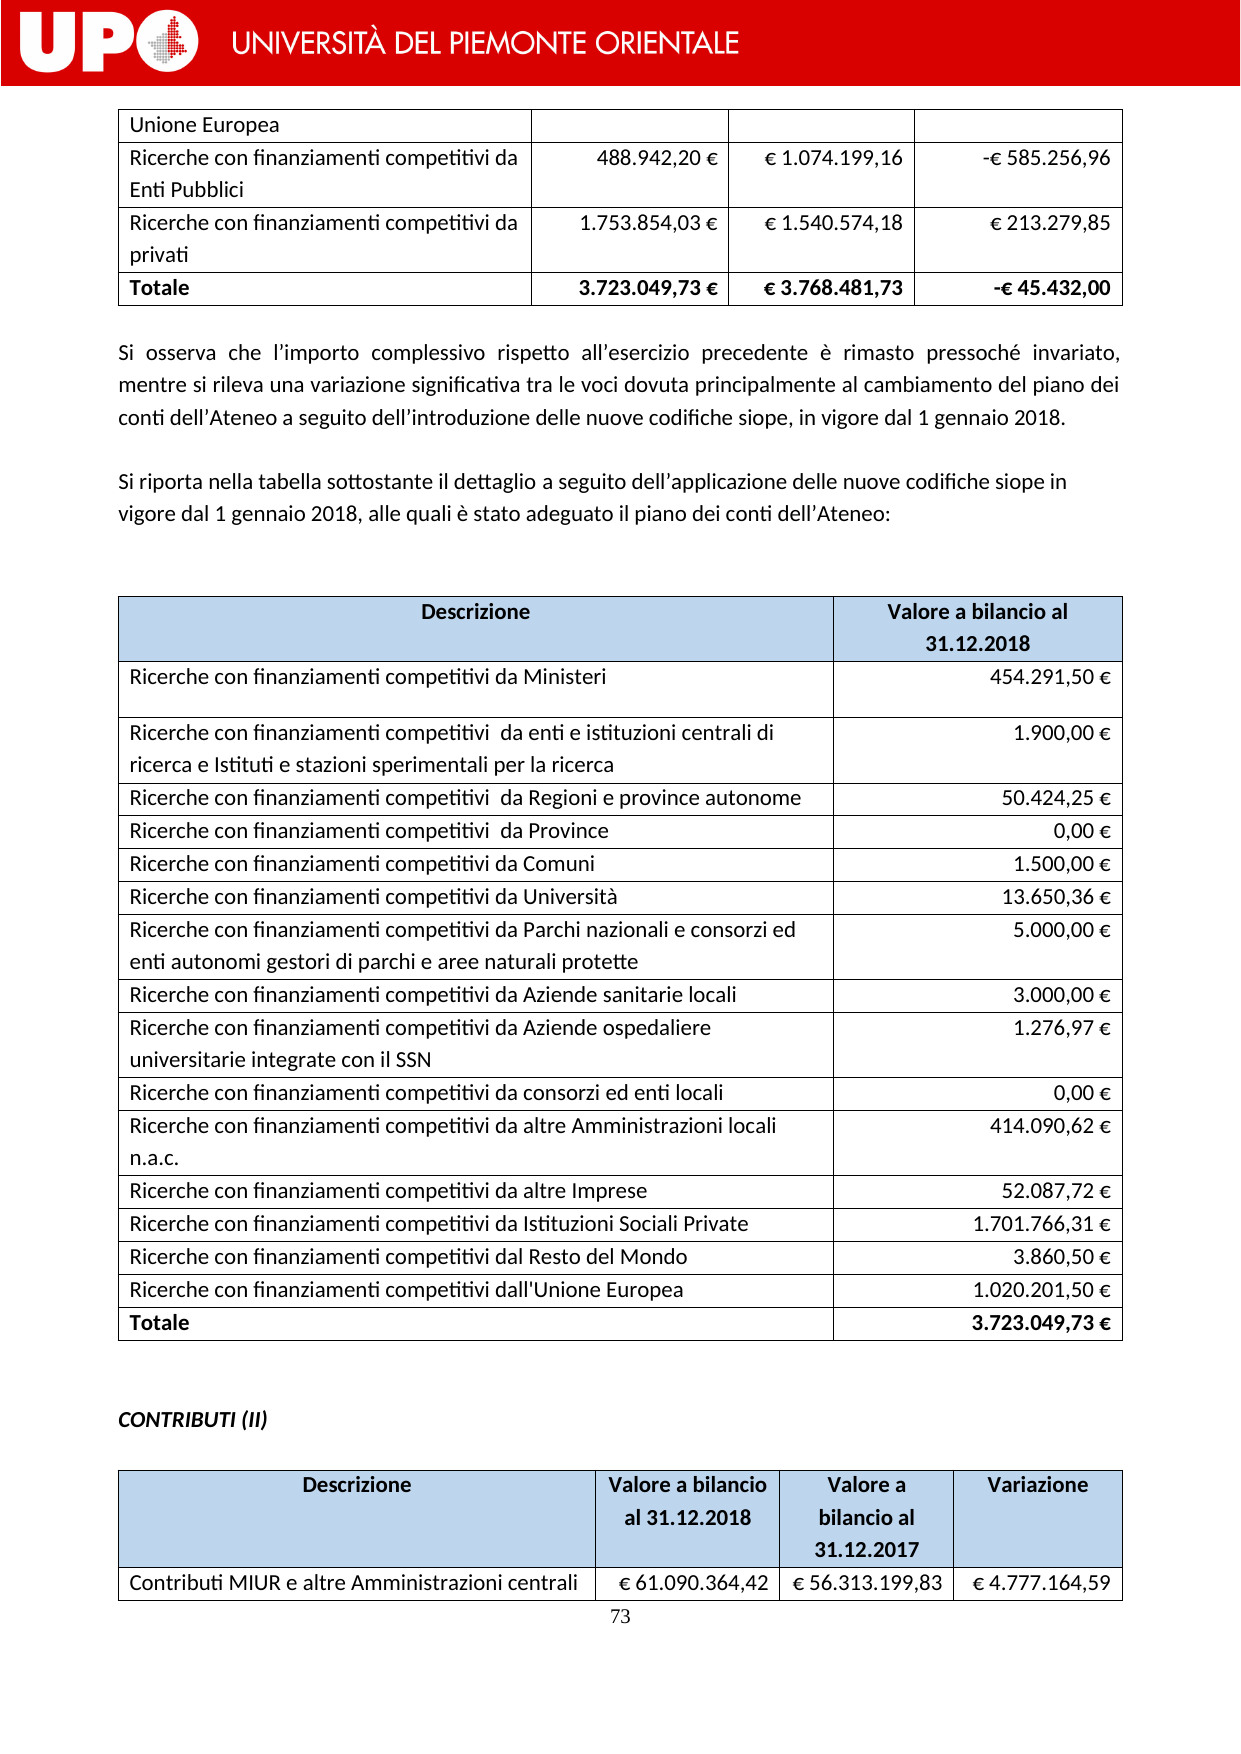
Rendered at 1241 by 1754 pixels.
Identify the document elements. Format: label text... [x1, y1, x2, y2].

table_cell € 4.777.164,59 [954, 1568, 1122, 1600]
table_cell 1.020.201,50 € [834, 1275, 1122, 1307]
table_cell Ricerche con finanziamenti competitivi da Aziende sanitarie locali [119, 980, 833, 1012]
table_cell [915, 110, 1122, 142]
table_cell Unione Europea [119, 110, 531, 142]
table_cell 1.276,97 € [834, 1013, 1122, 1077]
table_cell € 61.090.364,42 [596, 1568, 779, 1600]
table_cell € 3.768.481,73 [729, 273, 914, 305]
table_cell 1.900,00 € [834, 718, 1122, 782]
table_header Valore a bilancio al 31.12.2018 [596, 1471, 779, 1567]
table_header Descrizione [119, 1471, 595, 1567]
table_cell Ricerche con finanziamenti competitivi da Istituzioni Sociali Private [119, 1209, 833, 1241]
table_cell 488.942,20 € [532, 143, 728, 207]
table_cell 52.087,72 € [834, 1176, 1122, 1208]
table_cell € 1.540.574,18 [729, 208, 914, 272]
table_cell 0,00 € [834, 816, 1122, 848]
table_cell 1.701.766,31 € [834, 1209, 1122, 1241]
table_cell Totale [119, 1308, 833, 1340]
table_cell 454.291,50 € [834, 662, 1122, 717]
table_cell € 213.279,85 [915, 208, 1122, 272]
table_cell 3.000,00 € [834, 980, 1122, 1012]
table_cell 5.000,00 € [834, 915, 1122, 979]
table_cell Ricerche con finanziamenti competitivi da consorzi ed enti locali [119, 1078, 833, 1110]
table_cell Ricerche con finanziamenti competitivi da Aziende ospedaliere universitarie integrate con il SSN [119, 1013, 833, 1077]
table_cell -€ 45.432,00 [915, 273, 1122, 305]
table_cell Ricerche con finanziamenti competitivi da privati [119, 208, 531, 272]
table_cell 3.723.049,73 € [532, 273, 728, 305]
table_cell Ricerche con finanziamenti competitivi da Regioni e province autonome [119, 784, 833, 815]
table_cell Ricerche con finanziamenti competitivi da enti e istituzioni centrali di ricerca e Istituti e stazioni sperimentali per la ricerca [119, 718, 833, 782]
table_cell 1.500,00 € [834, 849, 1122, 881]
table_cell € 56.313.199,83 [780, 1568, 953, 1600]
table_cell -€ 585.256,96 [915, 143, 1122, 207]
table_cell [532, 110, 728, 142]
table_cell 3.723.049,73 € [834, 1308, 1122, 1340]
table_cell € 1.074.199,16 [729, 143, 914, 207]
table_cell 50.424,25 € [834, 784, 1122, 815]
table_cell Ricerche con finanziamenti competitivi da Comuni [119, 849, 833, 881]
table_header Descrizione [119, 597, 833, 661]
table_cell Ricerche con finanziamenti competitivi dal Resto del Mondo [119, 1242, 833, 1274]
text Si riporta nella tabella sottostante il dettaglio a seguito dell’applicazione delle nuove codifiche siope in vigore dal 1 gennaio 2018, alle quali è stato adeguato il piano dei conti dell’Ateneo: [118, 467, 1122, 527]
table_cell Ricerche con finanziamenti competitivi da Enti Pubblici [119, 143, 531, 207]
table_cell 0,00 € [834, 1078, 1122, 1110]
table_cell Ricerche con finanziamenti competitivi da Ministeri [119, 662, 833, 717]
table_cell 3.860,50 € [834, 1242, 1122, 1274]
table_cell Ricerche con finanziamenti competitivi da altre Amministrazioni locali n.a.c. [119, 1111, 833, 1175]
table_cell Ricerche con finanziamenti competitivi da altre Imprese [119, 1176, 833, 1208]
table_cell [729, 110, 914, 142]
table_cell Contributi MIUR e altre Amministrazioni centrali [119, 1568, 595, 1600]
table_cell Ricerche con finanziamenti competitivi da Università [119, 882, 833, 914]
table_cell 1.753.854,03 € [532, 208, 728, 272]
table_cell Ricerche con finanziamenti competitivi da Parchi nazionali e consorzi ed enti autonomi gestori di parchi e aree naturali protette [119, 915, 833, 979]
table_cell Totale [119, 273, 531, 305]
table_header Valore a bilancio al 31.12.2017 [780, 1471, 953, 1567]
text CONTRIBUTI (II) [118, 1405, 1122, 1433]
table_cell Ricerche con finanziamenti competitivi dall'Unione Europea [119, 1275, 833, 1307]
table_header Valore a bilancio al 31.12.2018 [834, 597, 1122, 661]
table_cell Ricerche con finanziamenti competitivi da Province [119, 816, 833, 848]
table_cell 13.650,36 € [834, 882, 1122, 914]
text Si osserva che l’importo complessivo rispetto all’esercizio precedente è rimasto pressoché invariato, mentre si rileva una variazione significativa tra le voci dovuta principalmente al cambiamento del piano dei conti dell’Ateneo a seguito dell’introduzione delle nuove codifiche siope, in vigore dal 1 gennaio 2018. [118, 338, 1122, 431]
table_header Variazione [954, 1471, 1122, 1567]
table_cell 414.090,62 € [834, 1111, 1122, 1175]
